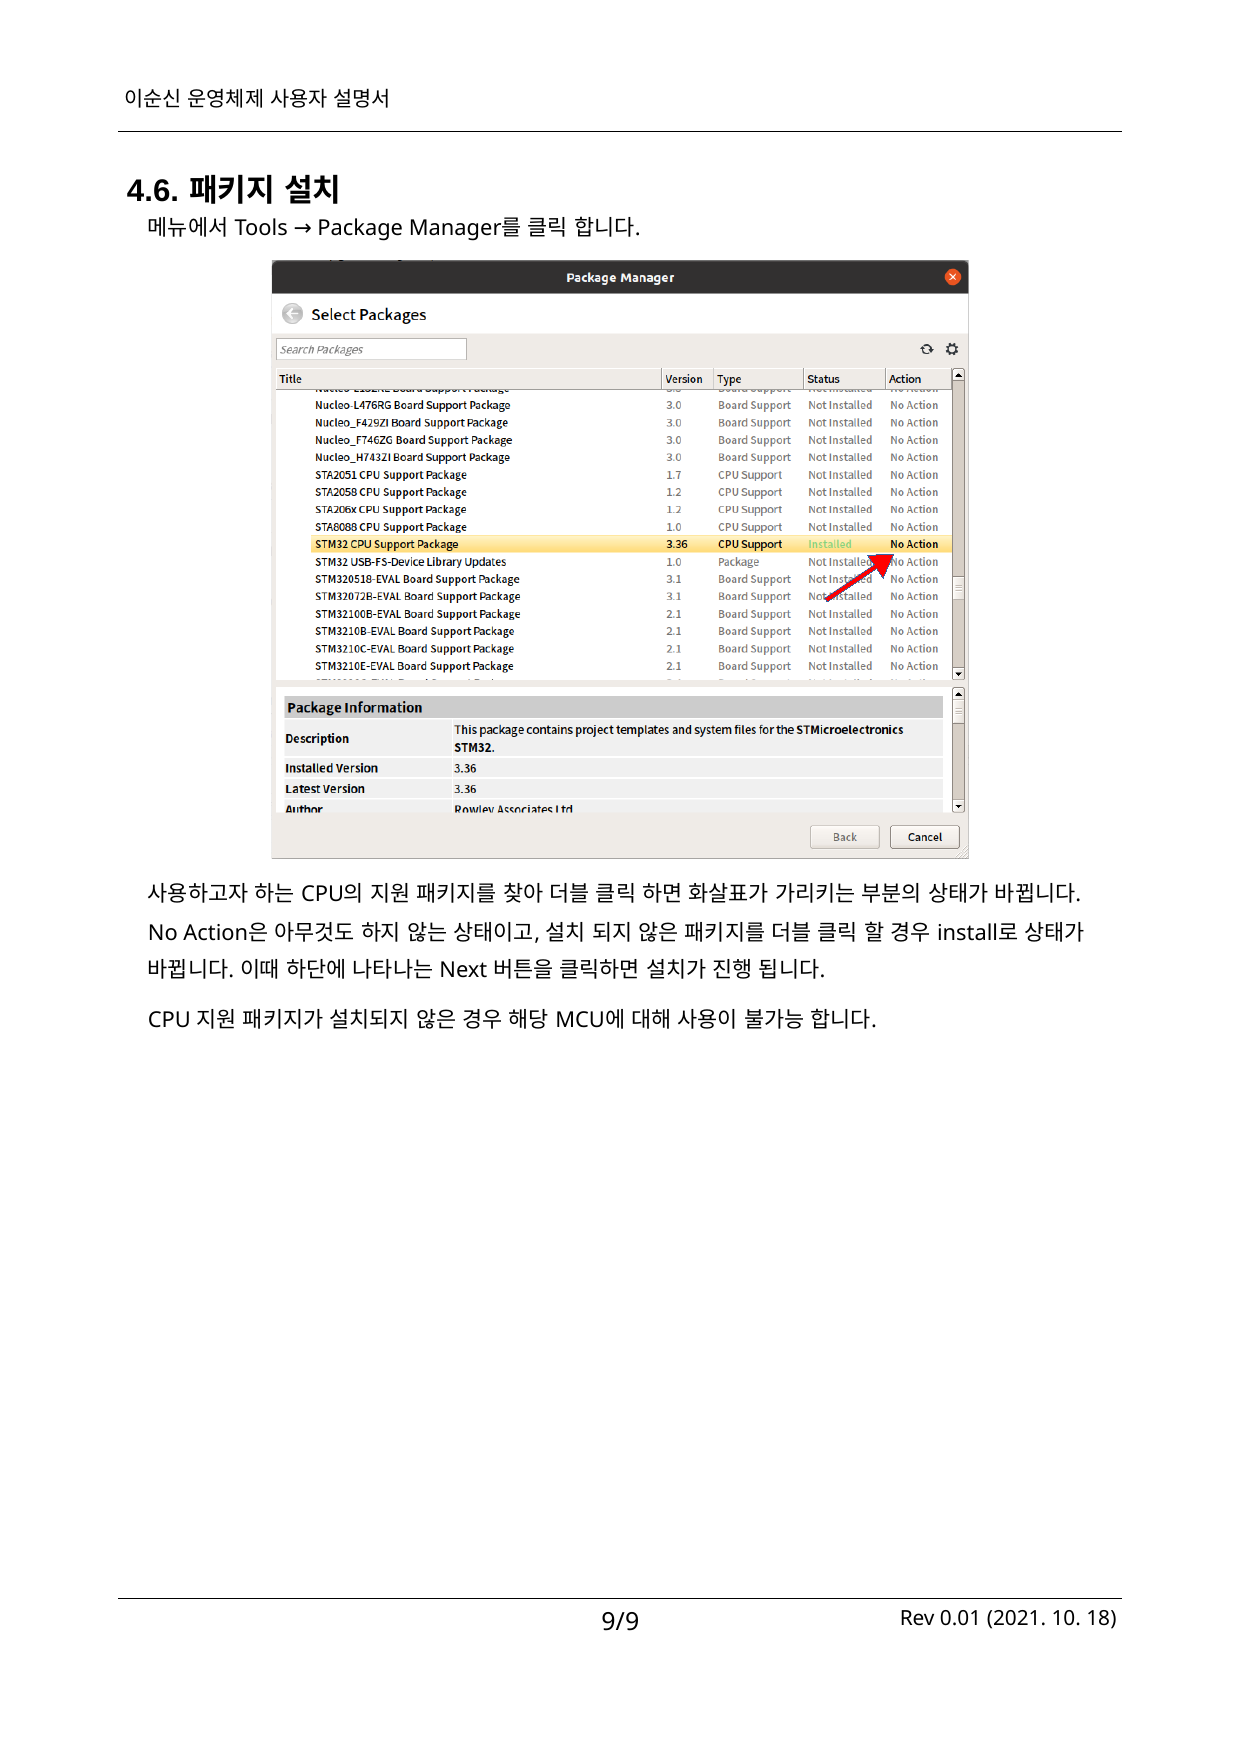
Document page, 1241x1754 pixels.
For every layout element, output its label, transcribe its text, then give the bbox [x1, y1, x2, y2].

text CPU 지원 패키지가 설치되지 않은 경우 해당 MCU에 대해 사용이 불가능 합니다. [148, 1002, 1093, 1034]
text 메뉴에서 Tools → Package Manager를 클릭 합니다. [148, 210, 1093, 242]
subtitle 패키지 설치 [118, 165, 1122, 210]
text 사용하고자 하는 CPU의 지원 패키지를 찾아 더블 클릭 하면 화살표가 가리키는 부분의 상태가 바뀝니다. No Action은 아무것도 하지 않는 상태이고, 설치 되지 않은 패키지를 더블 클릭 할 경우 install로 상태가 바뀝니다. 이때 하단에 나타나는 Next 버튼을 클릭하면 설치가 진행 됩니다. [148, 876, 1093, 984]
picture [271, 260, 969, 859]
